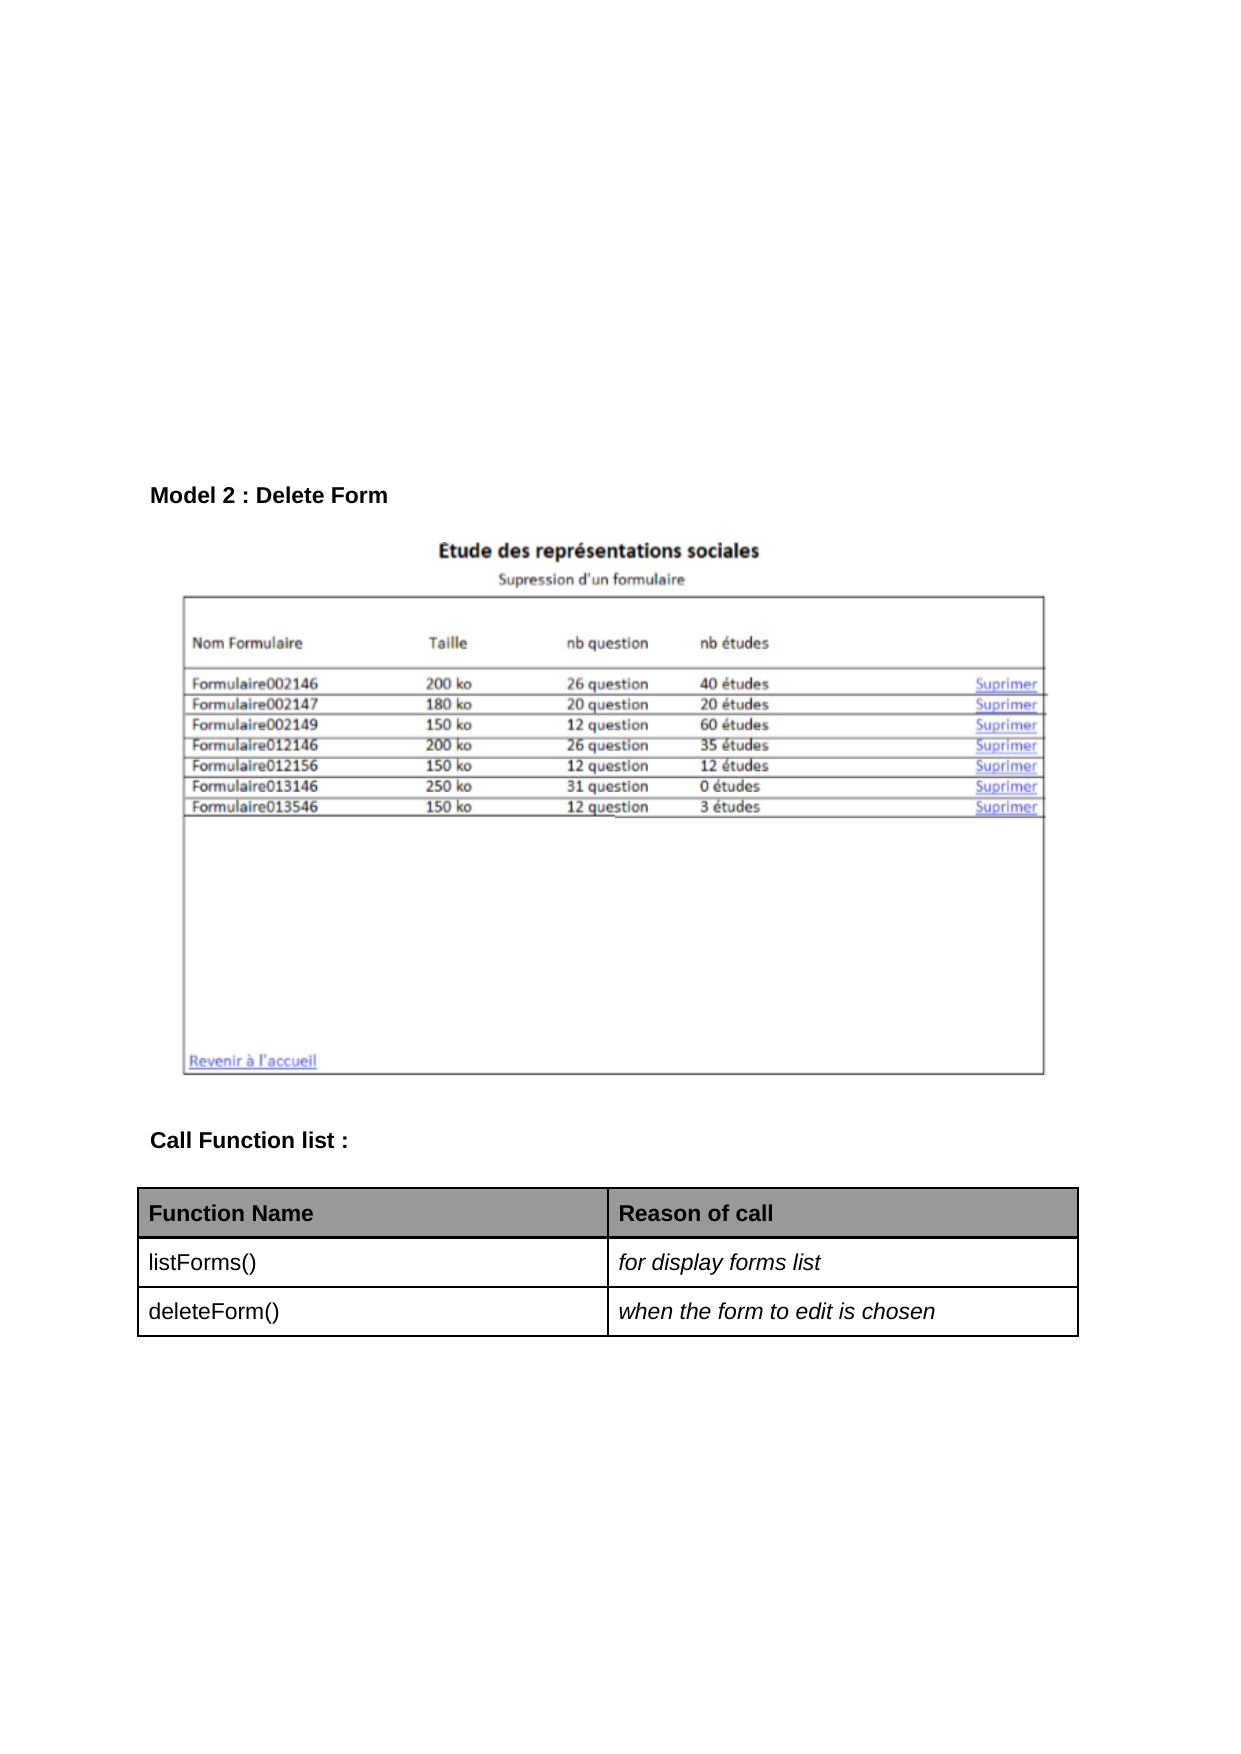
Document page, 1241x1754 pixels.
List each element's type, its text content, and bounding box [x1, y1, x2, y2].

subtitle Model 2 : Delete Form [150, 482, 1090, 509]
table_cell deleteForm() [139, 1288, 607, 1335]
table_cell listForms() [139, 1239, 607, 1286]
table_header Reason of call [609, 1189, 1077, 1236]
table_header Function Name [139, 1189, 607, 1236]
text Call Function list : [150, 1127, 1090, 1153]
picture [150, 542, 1091, 1093]
table_cell when the form to edit is chosen [609, 1288, 1077, 1335]
table_cell for display forms list [609, 1239, 1077, 1286]
